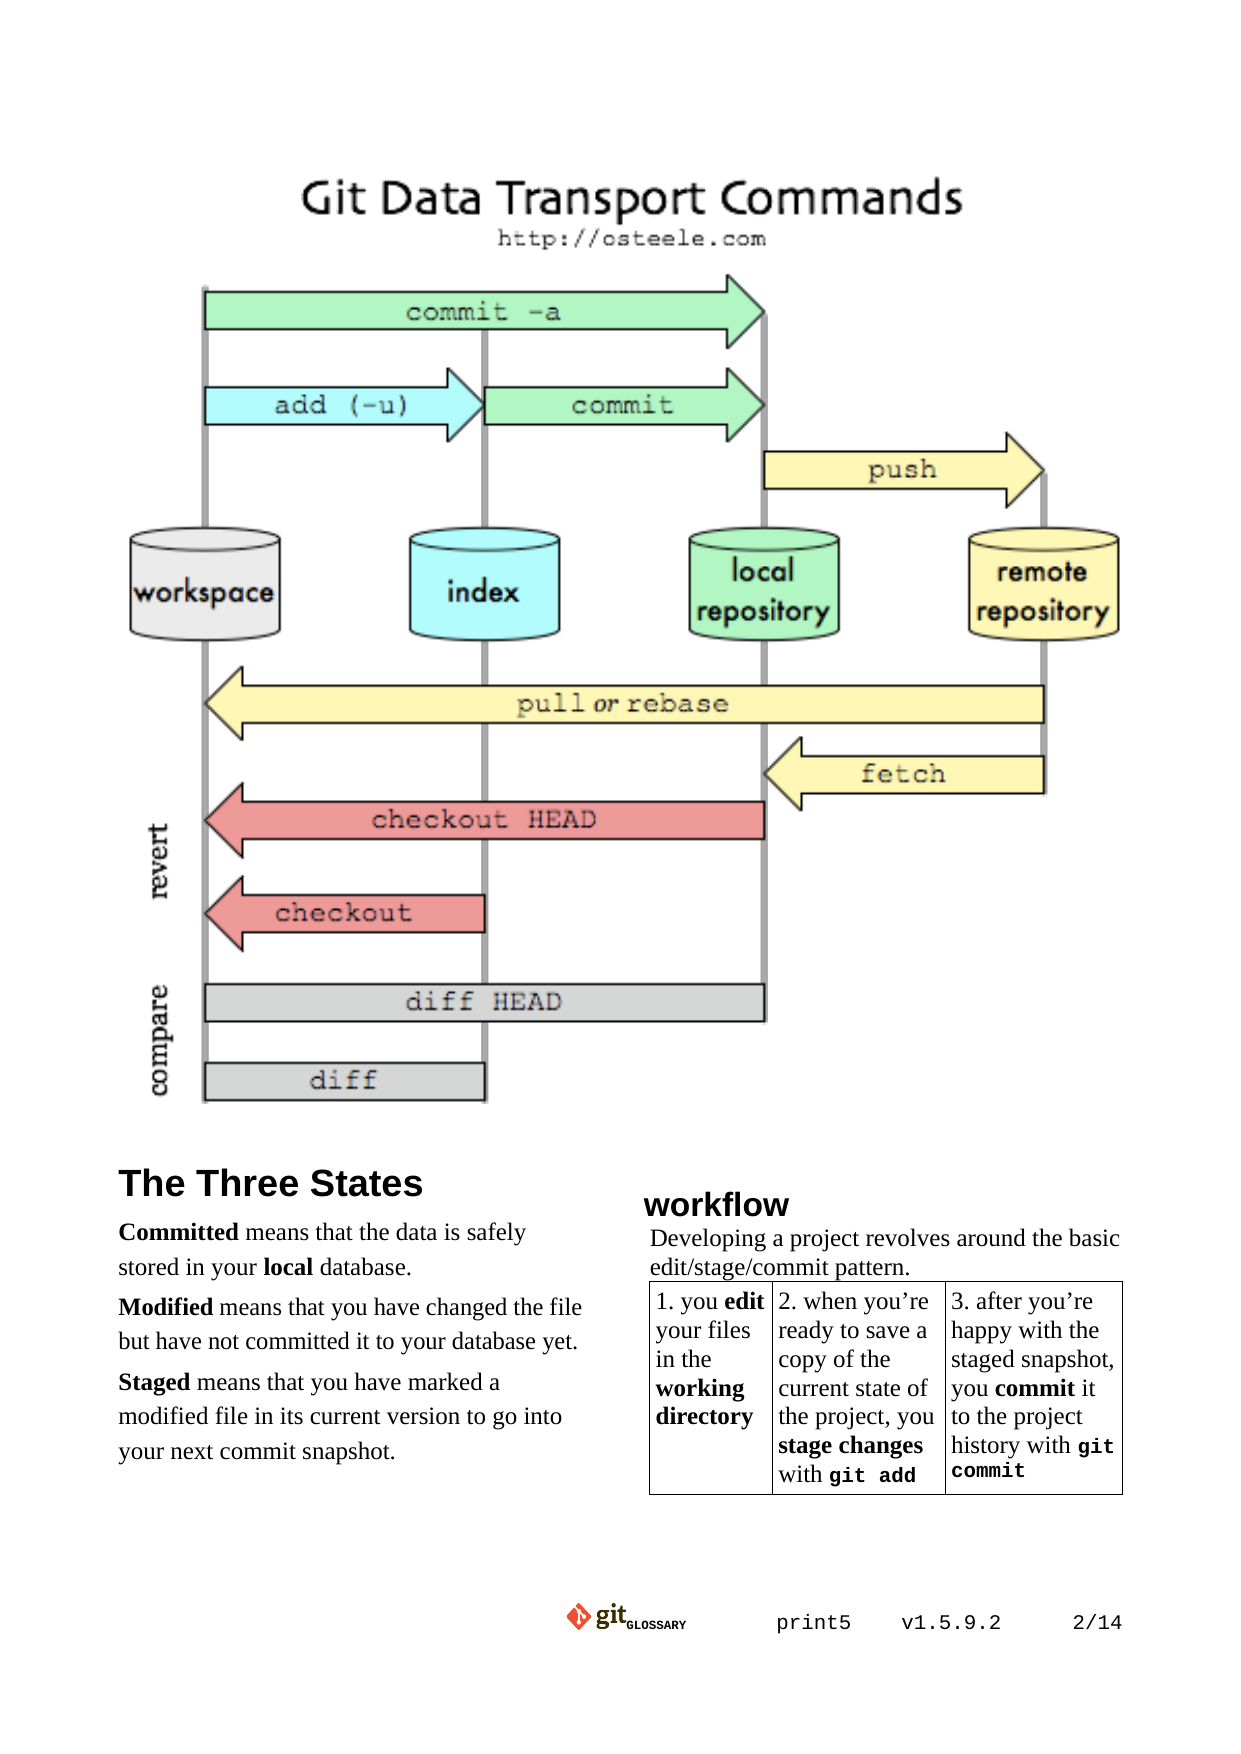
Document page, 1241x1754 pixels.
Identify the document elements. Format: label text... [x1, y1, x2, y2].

text Developing a project revolves around the basic edit/stage/commit pattern. [649, 1223, 1122, 1281]
subtitle workflow [644, 1184, 1122, 1223]
table_header 2. when you’re ready to save a copy of the current state of the project, you stage changes with git add [773, 1282, 945, 1494]
picture [566, 1603, 627, 1630]
text Committed means that the data is safely stored in your local database. [118, 1217, 591, 1280]
table_header 3. after you’re happy with the staged snapshot, you commit it to the project history with git commit [946, 1282, 1122, 1494]
text Modified means that you have changed the file but have not committed it to your database yet. [118, 1292, 591, 1355]
subtitle The Three States [118, 1161, 591, 1204]
table_header 1. you edit your files in the working directory [650, 1282, 772, 1494]
picture [126, 165, 1122, 1108]
text Staged means that you have marked a modified file in its current version to go into your next commit snapshot. [118, 1367, 591, 1464]
